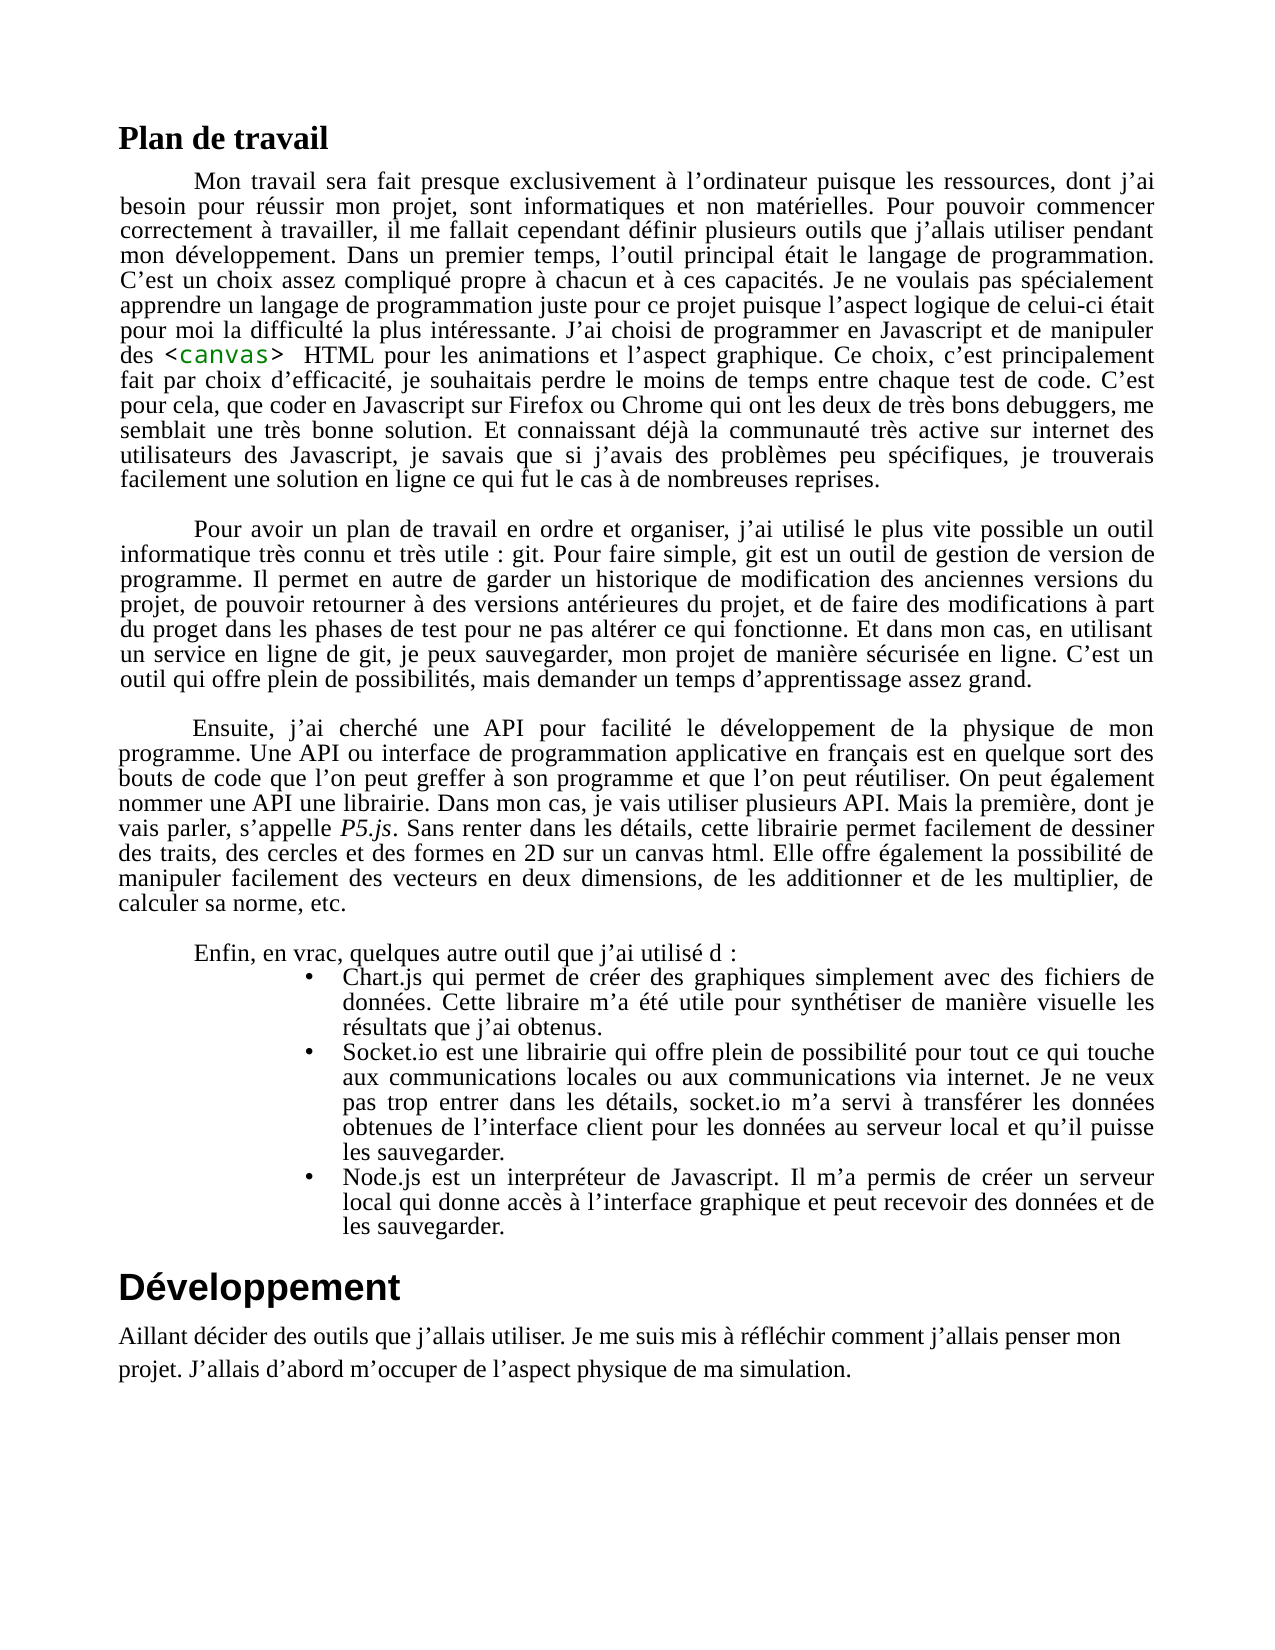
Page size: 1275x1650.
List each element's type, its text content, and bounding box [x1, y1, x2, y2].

text Pour avoir un plan de travail en ordre et organiser, j’ai utilisé le plus vite possible un outil informatique très connu et très utile : git. Pour faire simple, git est un outil de gestion de version de programme. Il permet en autre de garder un historique de modification des anciennes versions du projet, de pouvoir retourner à des versions antérieures du projet, et de faire des modifications à part du proget dans les phases de test pour ne pas altérer ce qui fonctionne. Et dans mon cas, en utilisant un service en ligne de git, je peux sauvegarder, mon projet de manière sécurisée en ligne. C’est un outil qui offre plein de possibilités, mais demander un temps d’apprentissage assez grand. [120, 518, 1157, 692]
subtitle Développement [118, 1265, 1157, 1308]
text Aillant décider des outils que j’allais utiliser. Je me suis mis à réfléchir comment j’allais penser mon projet. J’allais d’abord m’occuper de l’aspect physique de ma simulation. [118, 1321, 1157, 1383]
text Ensuite, j’ai cherché une API pour facilité le développement de la physique de mon programme. Une API ou interface de programmation applicative en français est en quelque sort des bouts de code que l’on peut greffer à son programme et que l’on peut réutiliser. On peut également nommer une API une librairie. Dans mon cas, je vais utiliser plusieurs API. Mais la première, dont je vais parler, s’appelle P5.js. Sans renter dans les détails, cette librairie permet facilement de dessiner des traits, des cercles et des formes en 2D sur un canvas html. Elle offre également la possibilité de manipuler facilement des vecteurs en deux dimensions, de les additionner et de les multiplier, de calculer sa norme, etc. [118, 717, 1157, 916]
text Mon travail sera fait presque exclusivement à l’ordinateur puisque les ressources, dont j’ai besoin pour réussir mon projet, sont informatiques et non matérielles. Pour pouvoir commencer correctement à travailler, il me fallait cependant définir plusieurs outils que j’allais utiliser pendant mon développement. Dans un premier temps, l’outil principal était le langage de programmation. C’est un choix assez compliqué propre à chacun et à ces capacités. Je ne voulais pas spécialement apprendre un langage de programmation juste pour ce projet puisque l’aspect logique de celui-ci était pour moi la difficulté la plus intéressante. J’ai choisi de programmer en Javascript et de manipuler des <canvas> HTML pour les animations et l’aspect graphique. Ce choix, c’est principalement fait par choix d’efficacité, je souhaitais perdre le moins de temps entre chaque test de code. C’est pour cela, que coder en Javascript sur Firefox ou Chrome qui ont les deux de très bons debuggers, me semblait une très bonne solution. Et connaissant déjà la communauté très active sur internet des utilisateurs des Javascript, je savais que si j’avais des problèmes peu spécifiques, je trouverais facilement une solution en ligne ce qui fut le cas à de nombreuses reprises. [120, 169, 1157, 493]
list Socket.io est une librairie qui offre plein de possibilité pour tout ce qui touche aux communications locales ou aux communications via internet. Je ne veux pas trop entrer dans les détails, socket.io m’a servi à transférer les données obtenues de l’interface client pour les données au serveur local et qu’il puisse les sauvegarder. [305, 1041, 1157, 1165]
list Node.js est un interpréteur de Javascript. Il m’a permis de créer un serveur local qui donne accès à l’interface graphique et peut recevoir des données et de les sauvegarder. [305, 1165, 1157, 1240]
list Chart.js qui permet de créer des graphiques simplement avec des fichiers de données. Cette libraire m’a été utile pour synthétiser de manière visuelle les résultats que j’ai obtenus. [305, 966, 1157, 1041]
text Enfin, en vrac, quelques autre outil que j’ai utilisé d : [120, 941, 1157, 966]
subtitle Plan de travail [118, 118, 1157, 157]
